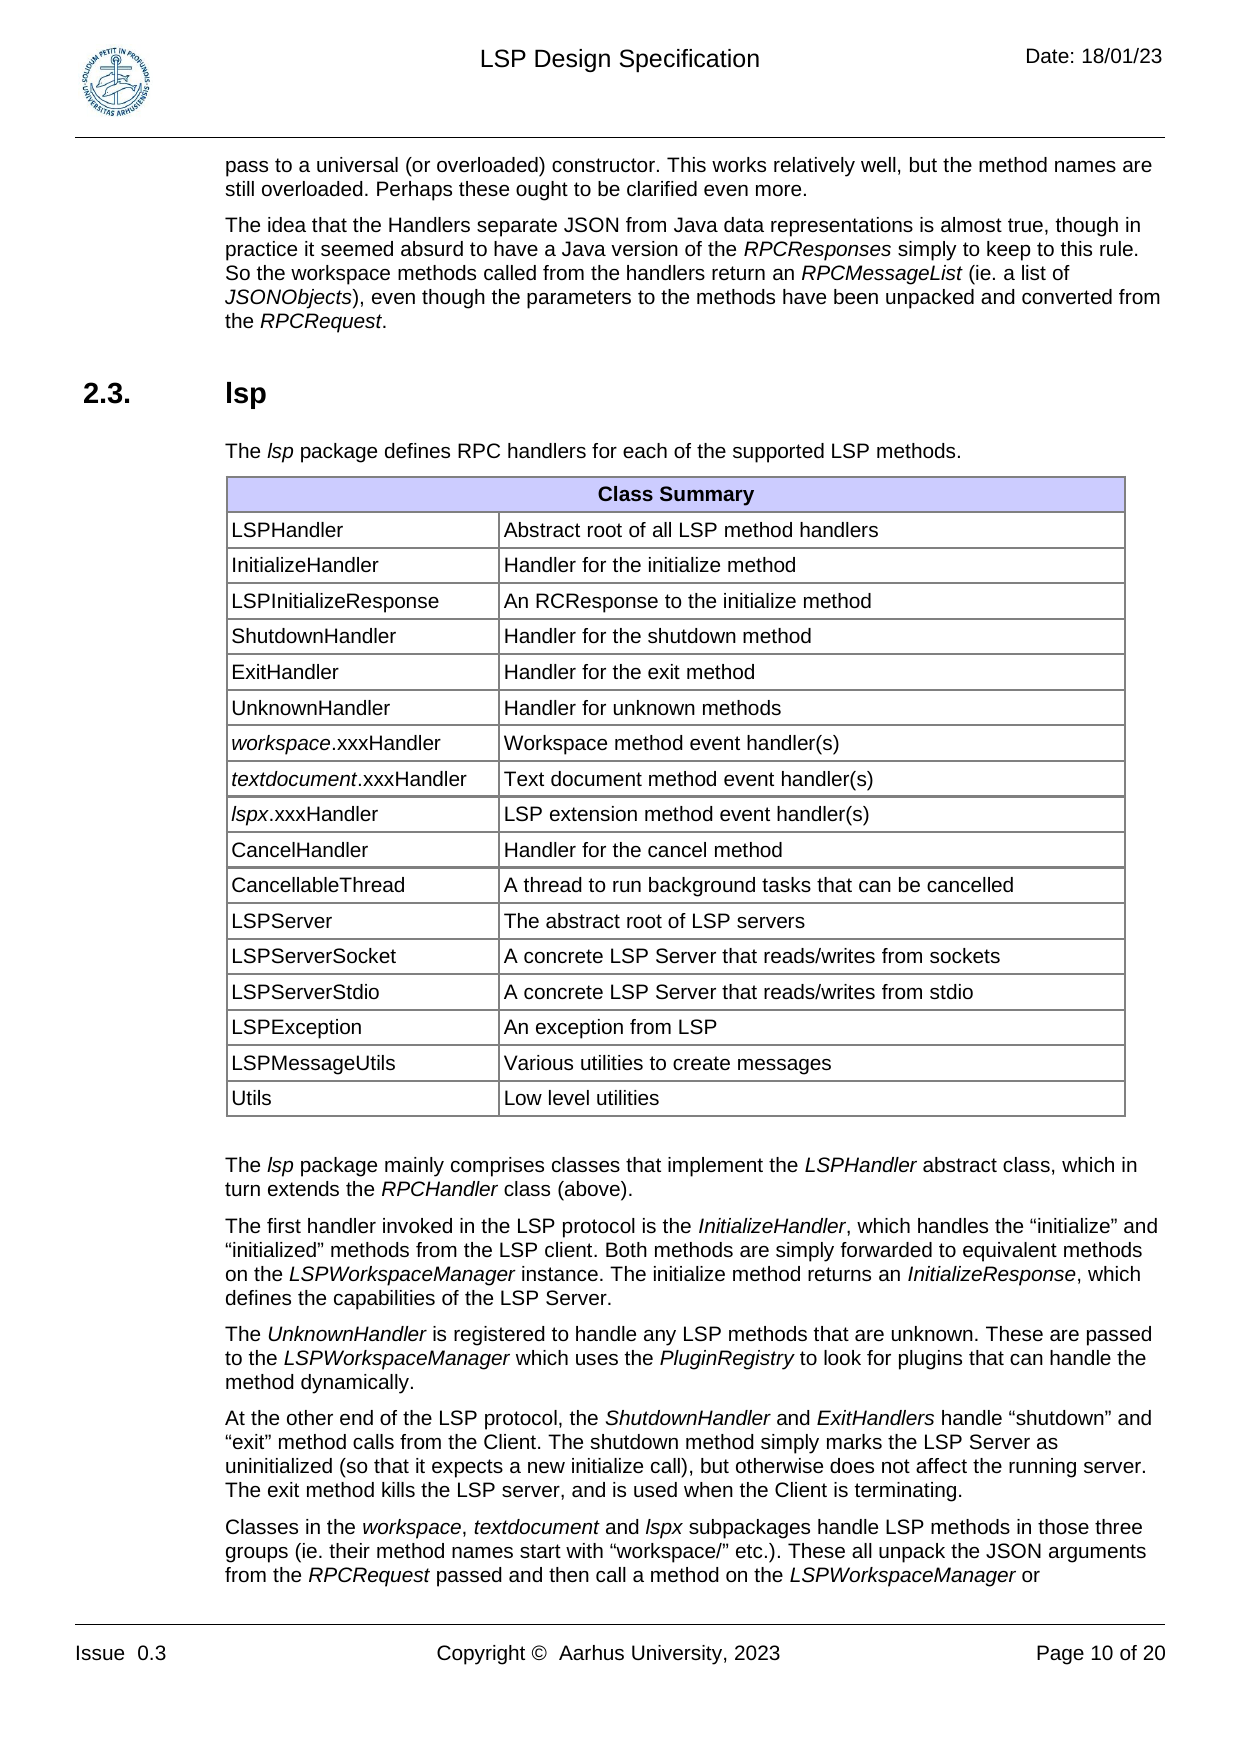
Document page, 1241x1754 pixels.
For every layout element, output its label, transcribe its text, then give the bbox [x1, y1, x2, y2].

text The idea that the Handlers separate JSON from Java data representations is almost true, though in practice it seemed absurd to have a Java version of the RPCResponses simply to keep to this rule. So the workspace methods called from the handlers return an RPCMessageList (ie. a list of JSONObjects), even though the parameters to the methods have been unpacked and converted from the RPCRequest. [225, 213, 1165, 333]
table_cell Handler for the exit method [500, 655, 1124, 689]
table_cell LSPException [228, 1011, 498, 1044]
table_cell Handler for unknown methods [500, 691, 1124, 724]
subtitle lsp [75, 376, 1165, 409]
text The lsp package defines RPC handlers for each of the supported LSP methods. [225, 439, 1165, 463]
table_cell Text document method event handler(s) [500, 762, 1124, 795]
table_cell LSPServerStdio [228, 975, 498, 1008]
picture [78, 44, 153, 120]
text The lsp package mainly comprises classes that implement the LSPHandler abstract class, which in turn extends the RPCHandler class (above). [225, 1153, 1165, 1201]
table_cell Low level utilities [500, 1082, 1124, 1115]
table_cell LSPServerSocket [228, 940, 498, 973]
table_cell CancelHandler [228, 833, 498, 866]
table_cell Handler for the cancel method [500, 833, 1124, 866]
table_cell Abstract root of all LSP method handlers [500, 513, 1124, 547]
table_cell An exception from LSP [500, 1011, 1124, 1044]
table_cell LSPMessageUtils [228, 1046, 498, 1079]
table_cell LSPHandler [228, 513, 498, 547]
table_cell LSP extension method event handler(s) [500, 798, 1124, 831]
table_cell LSPServer [228, 904, 498, 937]
text pass to a universal (or overloaded) constructor. This works relatively well, but the method names are still overloaded. Perhaps these ought to be clarified even more. [225, 153, 1165, 201]
table_cell CancellableThread [228, 869, 498, 902]
table_cell InitializeHandler [228, 549, 498, 582]
table_cell A concrete LSP Server that reads/writes from sockets [500, 940, 1124, 973]
table_cell An RCResponse to the initialize method [500, 584, 1124, 618]
text Classes in the workspace, textdocument and lspx subpackages handle LSP methods in those three groups (ie. their method names start with “workspace/” etc.). These all unpack the JSON arguments from the RPCRequest passed and then call a method on the LSPWorkspaceManager or [225, 1515, 1165, 1587]
table_cell UnknownHandler [228, 691, 498, 724]
table_header Class Summary [228, 478, 1124, 511]
table_cell The abstract root of LSP servers [500, 904, 1124, 937]
text At the other end of the LSP protocol, the ShutdownHandler and ExitHandlers handle “shutdown” and “exit” method calls from the Client. The shutdown method simply marks the LSP Server as uninitialized (so that it expects a new initialize call), but otherwise does not affect the running server. The exit method kills the LSP server, and is used when the Client is terminating. [225, 1407, 1165, 1502]
table_cell Various utilities to create messages [500, 1046, 1124, 1079]
table_cell textdocument.xxxHandler [228, 762, 498, 795]
table_cell LSPInitializeResponse [228, 584, 498, 618]
text The first handler invoked in the LSP protocol is the InitializeHandler, which handles the “initialize” and “initialized” methods from the LSP client. Both methods are simply forwarded to equivalent methods on the LSPWorkspaceManager instance. The initialize method returns an InitializeResponse, which defines the capabilities of the LSP Server. [225, 1214, 1165, 1310]
table_cell A concrete LSP Server that reads/writes from stdio [500, 975, 1124, 1008]
table_cell ShutdownHandler [228, 620, 498, 653]
table_cell workspace.xxxHandler [228, 726, 498, 760]
table_cell A thread to run background tasks that can be cancelled [500, 869, 1124, 902]
table_cell Utils [228, 1082, 498, 1115]
text The UnknownHandler is registered to handle any LSP methods that are unknown. These are passed to the LSPWorkspaceManager which uses the PluginRegistry to look for plugins that can handle the method dynamically. [225, 1322, 1165, 1394]
table_cell lspx.xxxHandler [228, 798, 498, 831]
table_cell Handler for the initialize method [500, 549, 1124, 582]
table_cell ExitHandler [228, 655, 498, 689]
table_cell Handler for the shutdown method [500, 620, 1124, 653]
table_cell Workspace method event handler(s) [500, 726, 1124, 760]
